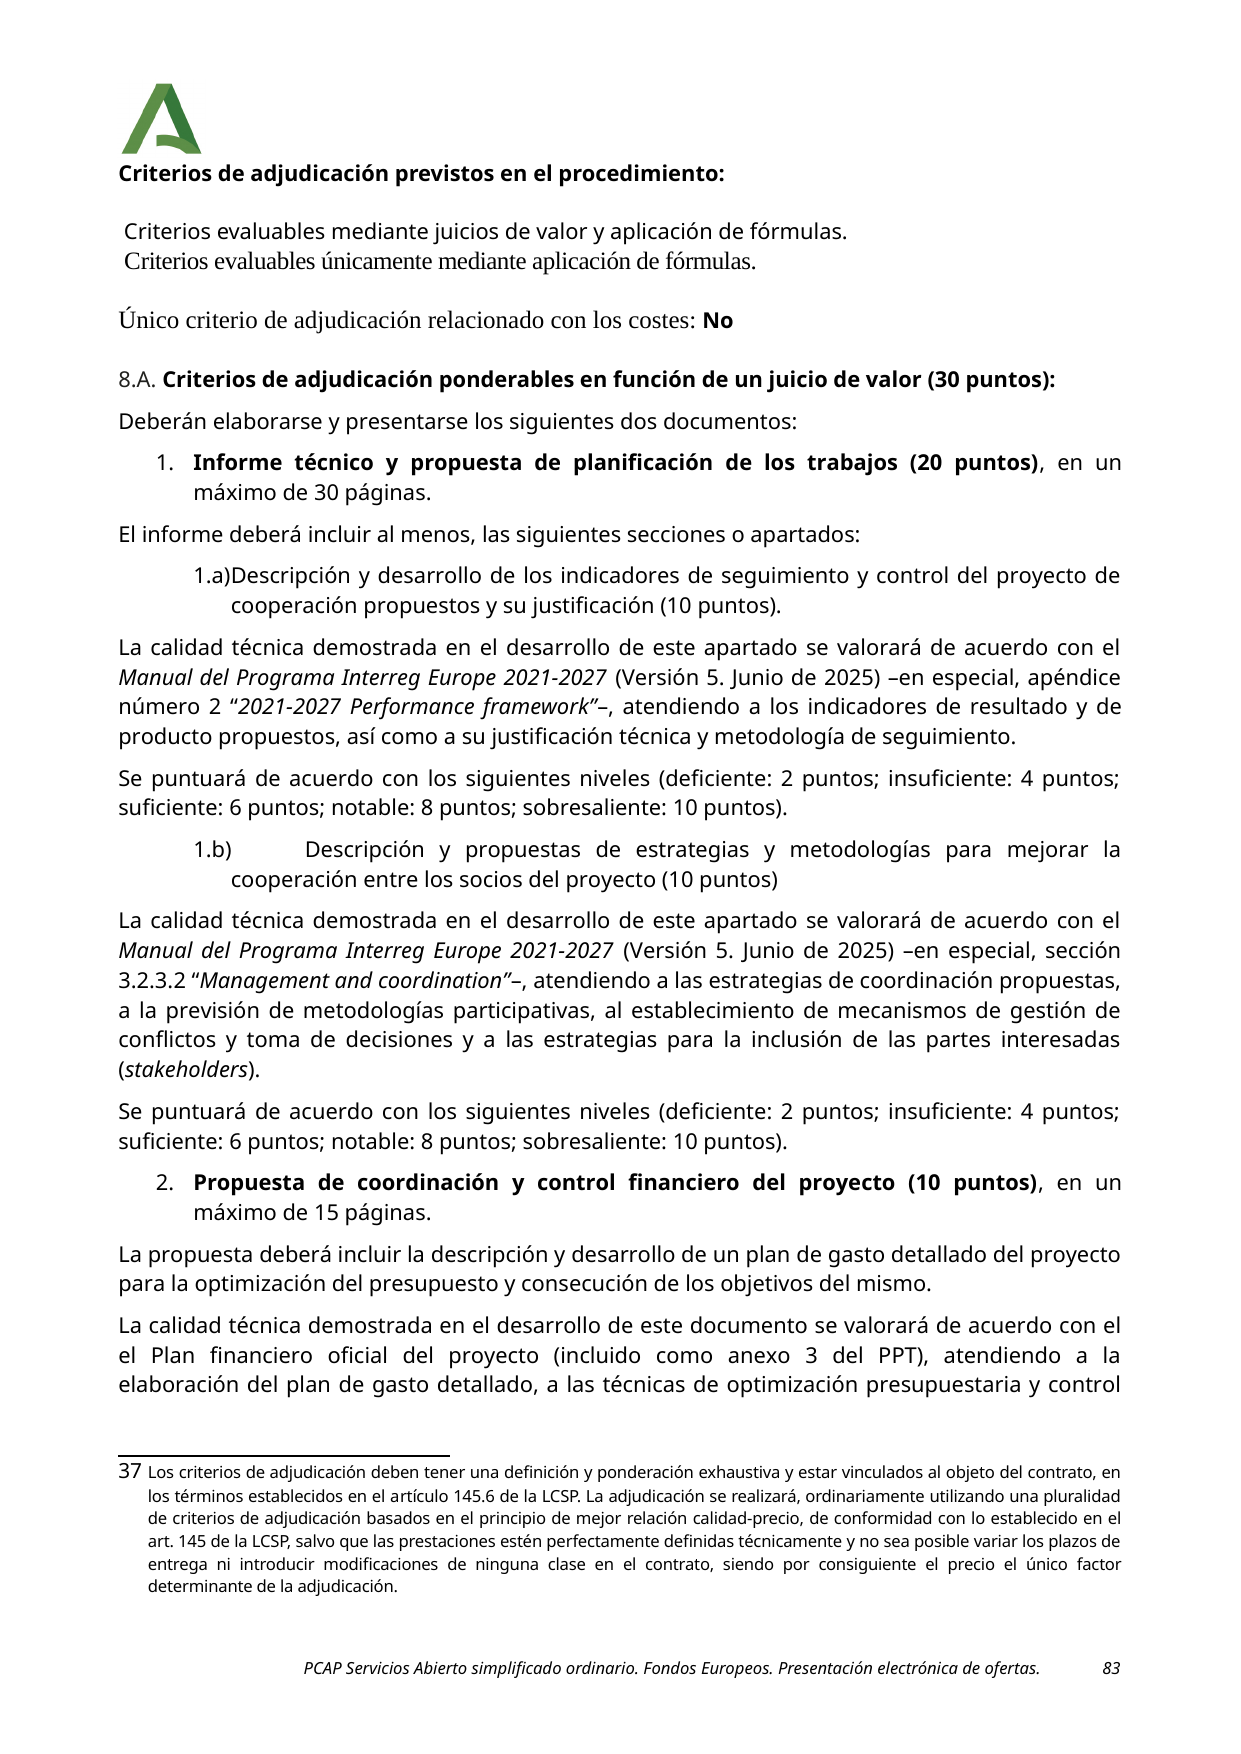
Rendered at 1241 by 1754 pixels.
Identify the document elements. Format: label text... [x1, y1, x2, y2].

text La propuesta deberá incluir la descripción y desarrollo de un plan de gasto detallado del proyecto para la optimización del presupuesto y consecución de los objetivos del mismo. [118, 1238, 1122, 1298]
text Se puntuará de acuerdo con los siguientes niveles (deficiente: 2 puntos; insuficiente: 4 puntos; suficiente: 6 puntos; notable: 8 puntos; sobresaliente: 10 puntos). [118, 1096, 1122, 1155]
text Único criterio de adjudicación relacionado con los costes: No [118, 305, 1122, 334]
text El informe deberá incluir al menos, las siguientes secciones o apartados: [118, 519, 1122, 548]
text La calidad técnica demostrada en el desarrollo de este apartado se valorará de acuerdo con el Manual del Programa Interreg Europe 2021-2027 (Versión 5. Junio de 2025) –en especial, sección 3.2.3.2 “Management and coordination”–, atendiendo a las estrategias de coordinación propuestas, a la previsión de metodologías participativas, al establecimiento de mecanismos de gestión de conflictos y toma de decisiones y a las estrategias para la inclusión de las partes interesadas (stakeholders). [118, 905, 1122, 1084]
list Descripción y propuestas de estrategias y metodologías para mejorar la cooperación entre los socios del proyecto (10 puntos) [193, 834, 1122, 893]
picture [117, 79, 206, 158]
text Se puntuará de acuerdo con los siguientes niveles (deficiente: 2 puntos; insuficiente: 4 puntos; suficiente: 6 puntos; notable: 8 puntos; sobresaliente: 10 puntos). [118, 763, 1122, 822]
text Criterios de adjudicación previstos en el procedimiento: [118, 153, 1122, 188]
text Deberán elaborarse y presentarse los siguientes dos documentos: [118, 406, 1122, 436]
text Los criterios de adjudicación deben tener una definición y ponderación exhaustiva y estar vinculados al objeto del contrato, en los términos establecidos en el artículo 145.6 de la LCSP. La adjudicación se realizará, ordinariamente utilizando una pluralidad de criterios de adjudicación basados en el principio de mejor relación calidad-precio, de conformidad con lo establecido en el art. 145 de la LCSP, salvo que las prestaciones estén perfectamente definidas técnicamente y no sea posible variar los plazos de entrega ni introducir modificaciones de ninguna clase en el contrato, siendo por consiguiente el precio el único factor determinante de la adjudicación. [118, 1456, 1122, 1598]
list Informe técnico y propuesta de planificación de los trabajos (20 puntos), en un máximo de 30 páginas. [156, 447, 1122, 507]
text La calidad técnica demostrada en el desarrollo de este documento se valorará de acuerdo con el el Plan financiero oficial del proyecto (incluido como anexo 3 del PPT), atendiendo a la elaboración del plan de gasto detallado, a las técnicas de optimización presupuestaria y control [118, 1310, 1122, 1399]
text 8.A. Criterios de adjudicación ponderables en función de un juicio de valor (30 puntos): [118, 364, 1122, 394]
list Propuesta de coordinación y control financiero del proyecto (10 puntos), en un máximo de 15 páginas. [156, 1167, 1122, 1227]
text Criterios evaluables únicamente mediante aplicación de fórmulas. [118, 246, 1122, 275]
list Descripción y desarrollo de los indicadores de seguimiento y control del proyecto de cooperación propuestos y su justificación (10 puntos). [193, 560, 1122, 620]
text La calidad técnica demostrada en el desarrollo de este apartado se valorará de acuerdo con el Manual del Programa Interreg Europe 2021-2027 (Versión 5. Junio de 2025) –en especial, apéndice número 2 “2021-2027 Performance framework”–, atendiendo a los indicadores de resultado y de producto propuestos, así como a su justificación técnica y metodología de seguimiento. [118, 632, 1122, 751]
text Criterios evaluables mediante juicios de valor y aplicación de fórmulas. [118, 216, 1122, 246]
